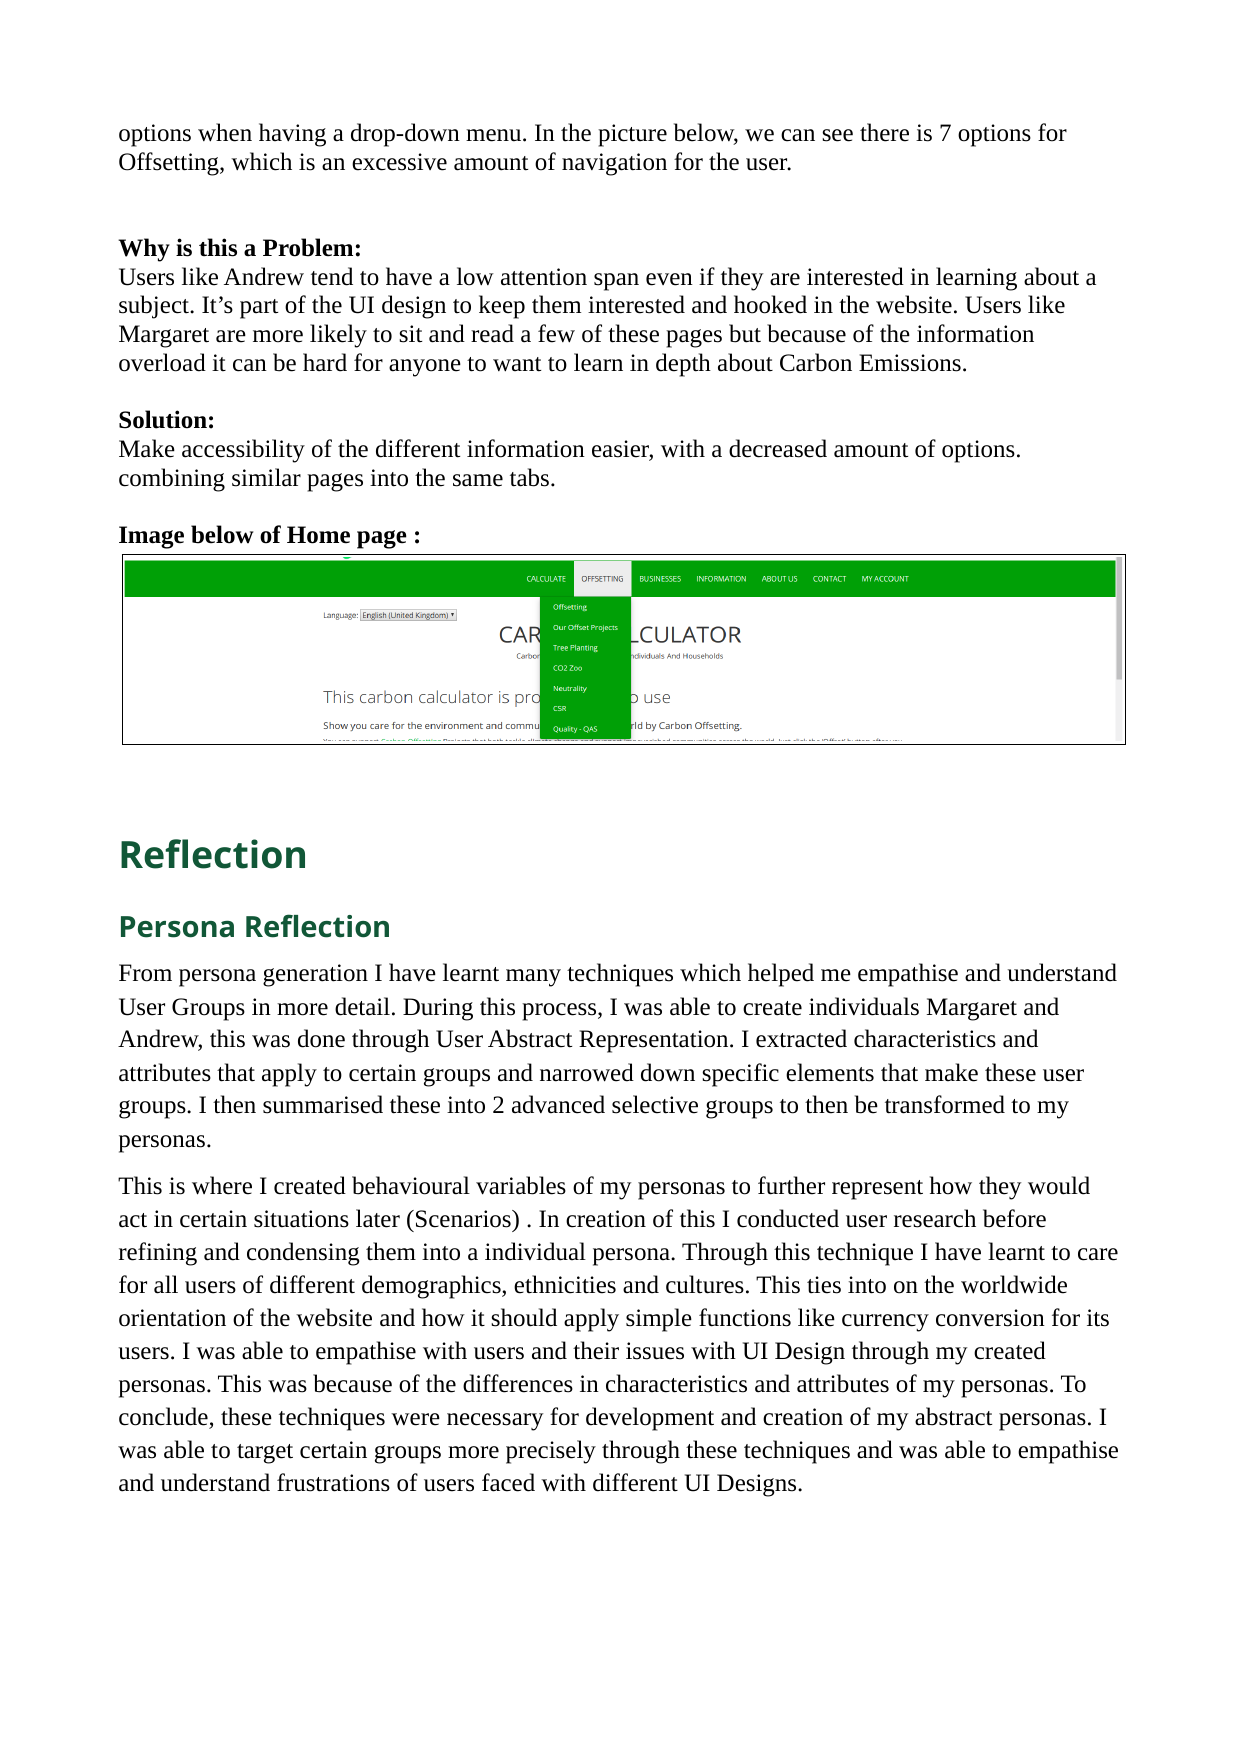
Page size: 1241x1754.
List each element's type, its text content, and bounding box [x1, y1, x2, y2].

subtitle Persona Reflection [118, 906, 1122, 946]
picture [124, 557, 1123, 741]
text Why is this a Problem: [118, 233, 1122, 262]
text options when having a drop-down menu. In the picture below, we can see there is 7 options for Offsetting, which is an excessive amount of navigation for the user. [118, 118, 1122, 176]
text This is where I created behavioural variables of my personas to further represent how they would act in certain situations later (Scenarios) . In creation of this I conducted user research before refining and condensing them into a individual persona. Through this technique I have learnt to care for all users of different demographics, ethnicities and cultures. This ties into on the worldwide orientation of the website and how it should apply simple functions like currency conversion for its users. I was able to empathise with users and their issues with UI Design through my created personas. This was because of the differences in characteristics and attributes of my personas. To conclude, these techniques were necessary for development and creation of my abstract personas. I was able to target certain groups more precisely through these techniques and was able to empathise and understand frustrations of users faced with different UI Designs. [118, 1171, 1122, 1497]
text From persona generation I have learnt many techniques which helped me empathise and understand User Groups in more detail. During this process, I was able to create individuals Margaret and Andrew, this was done through User Abstract Representation. I extracted characteristics and attributes that apply to certain groups and narrowed down specific elements that make these user groups. I then summarised these into 2 advanced selective groups to then be transformed to my personas. [118, 958, 1122, 1152]
text Make accessibility of the different information easier, with a decreased amount of options. combining similar pages into the same tabs. [118, 434, 1122, 492]
text Image below of Home page : [118, 521, 1122, 549]
text Users like Andrew tend to have a low attention span even if they are interested in learning about a subject. It’s part of the UI design to keep them interested and hooked in the website. Users like Margaret are more likely to sit and read a few of these pages but because of the information overload it can be hard for anyone to want to learn in depth about Carbon Emissions. [118, 262, 1122, 377]
text Solution: [118, 406, 1122, 434]
subtitle Reflection [118, 828, 1122, 879]
